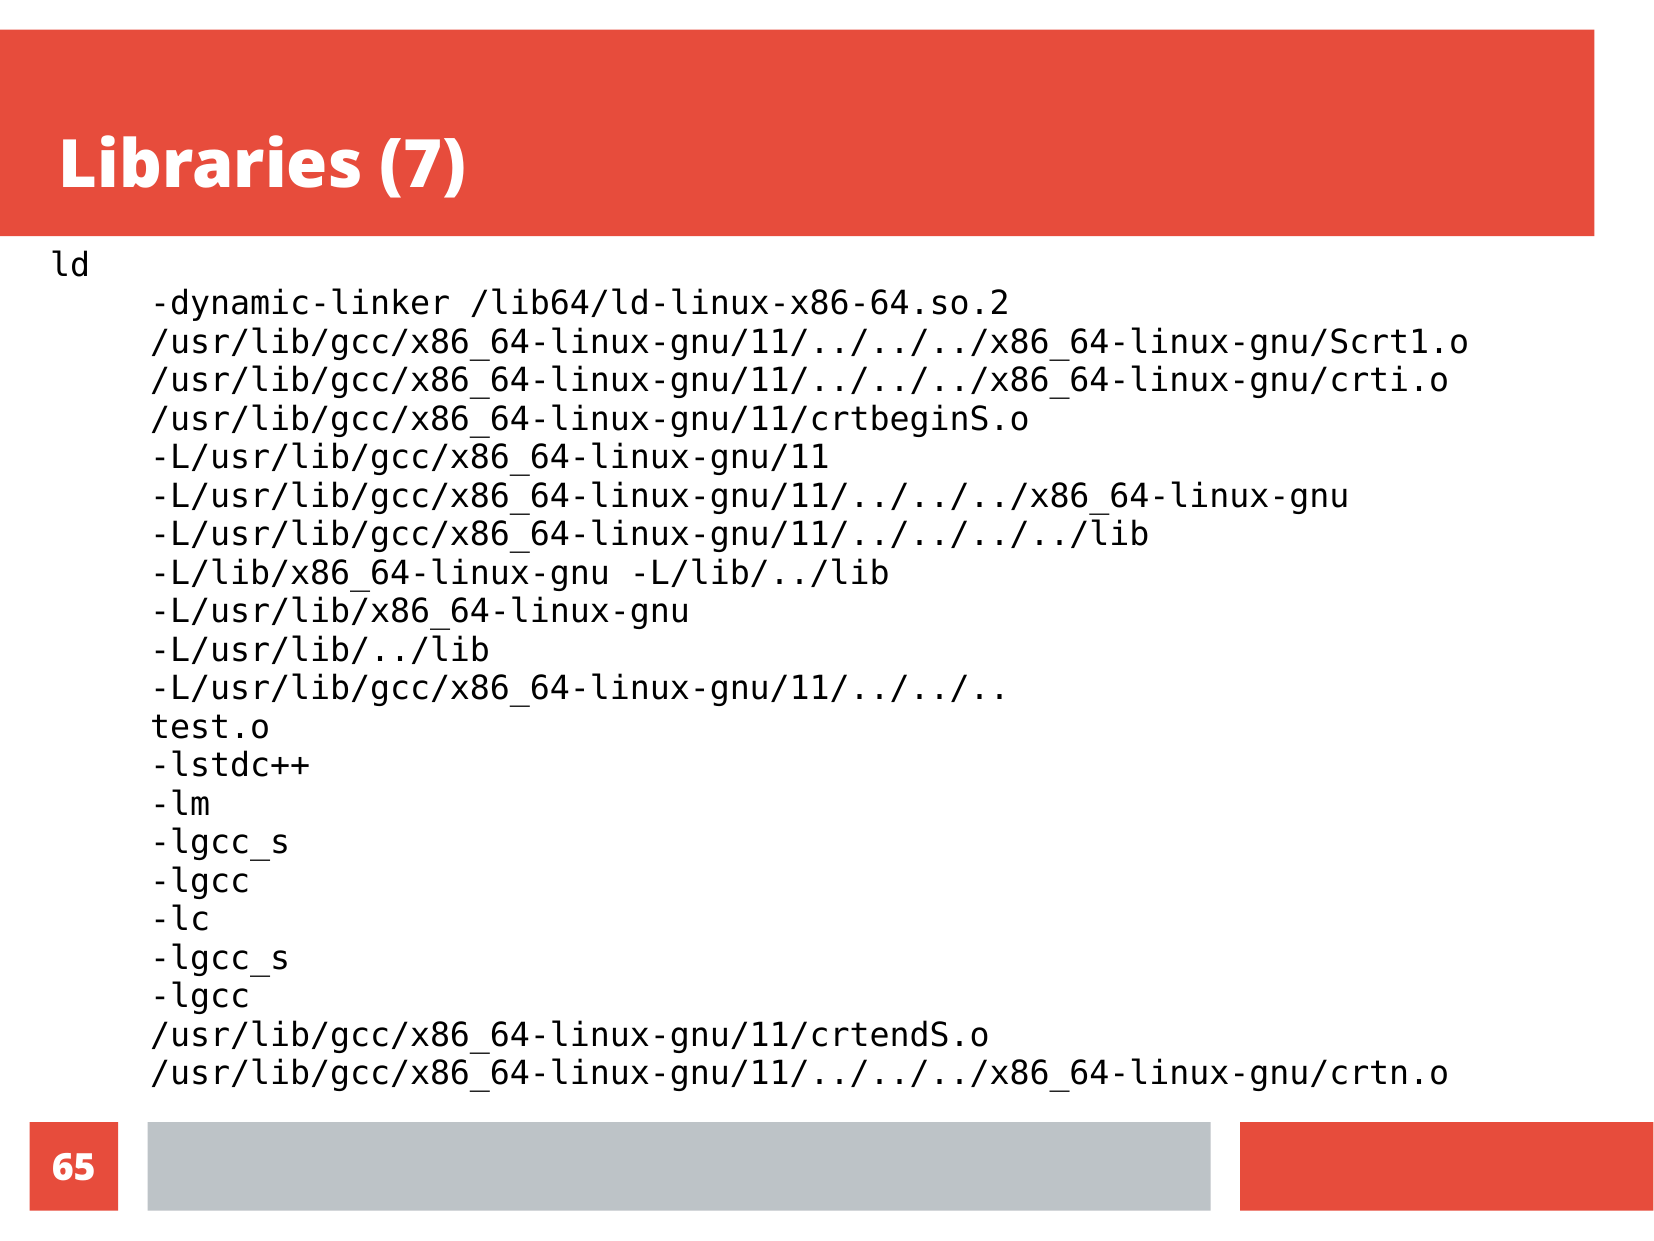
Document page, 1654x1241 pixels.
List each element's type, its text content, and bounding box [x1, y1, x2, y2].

title Libraries (7) [59, 59, 1595, 207]
text_box ld -dynamic-linker /lib64/ld-linux-x86-64.so.2 /usr/lib/gcc/x86_64-linux-gnu/11/../../../x86_64-linux-gnu/Scrt1.o /usr/lib/gcc/x86_64-linux-gnu/11/../../../x86_64-linux-gnu/crti.o /usr/lib/gcc/x86_64-linux-gnu/11/crtbeginS.o -L/usr/lib/gcc/x86_64-linux-gnu/11 -L/usr/lib/gcc/x86_64-linux-gnu/11/../../../x86_64-linux-gnu -L/usr/lib/gcc/x86_64-linux-gnu/11/../../../../lib -L/lib/x86_64-linux-gnu -L/lib/../lib -L/usr/lib/x86_64-linux-gnu -L/usr/lib/../lib -L/usr/lib/gcc/x86_64-linux-gnu/11/../../.. test.o -lstdc++ -lm -lgcc_s -lgcc -lc -lgcc_s -lgcc /usr/lib/gcc/x86_64-linux-gnu/11/crtendS.o /usr/lib/gcc/x86_64-linux-gnu/11/../../../x86_64-linux-gnu/crtn.o [35, 238, 1579, 1100]
